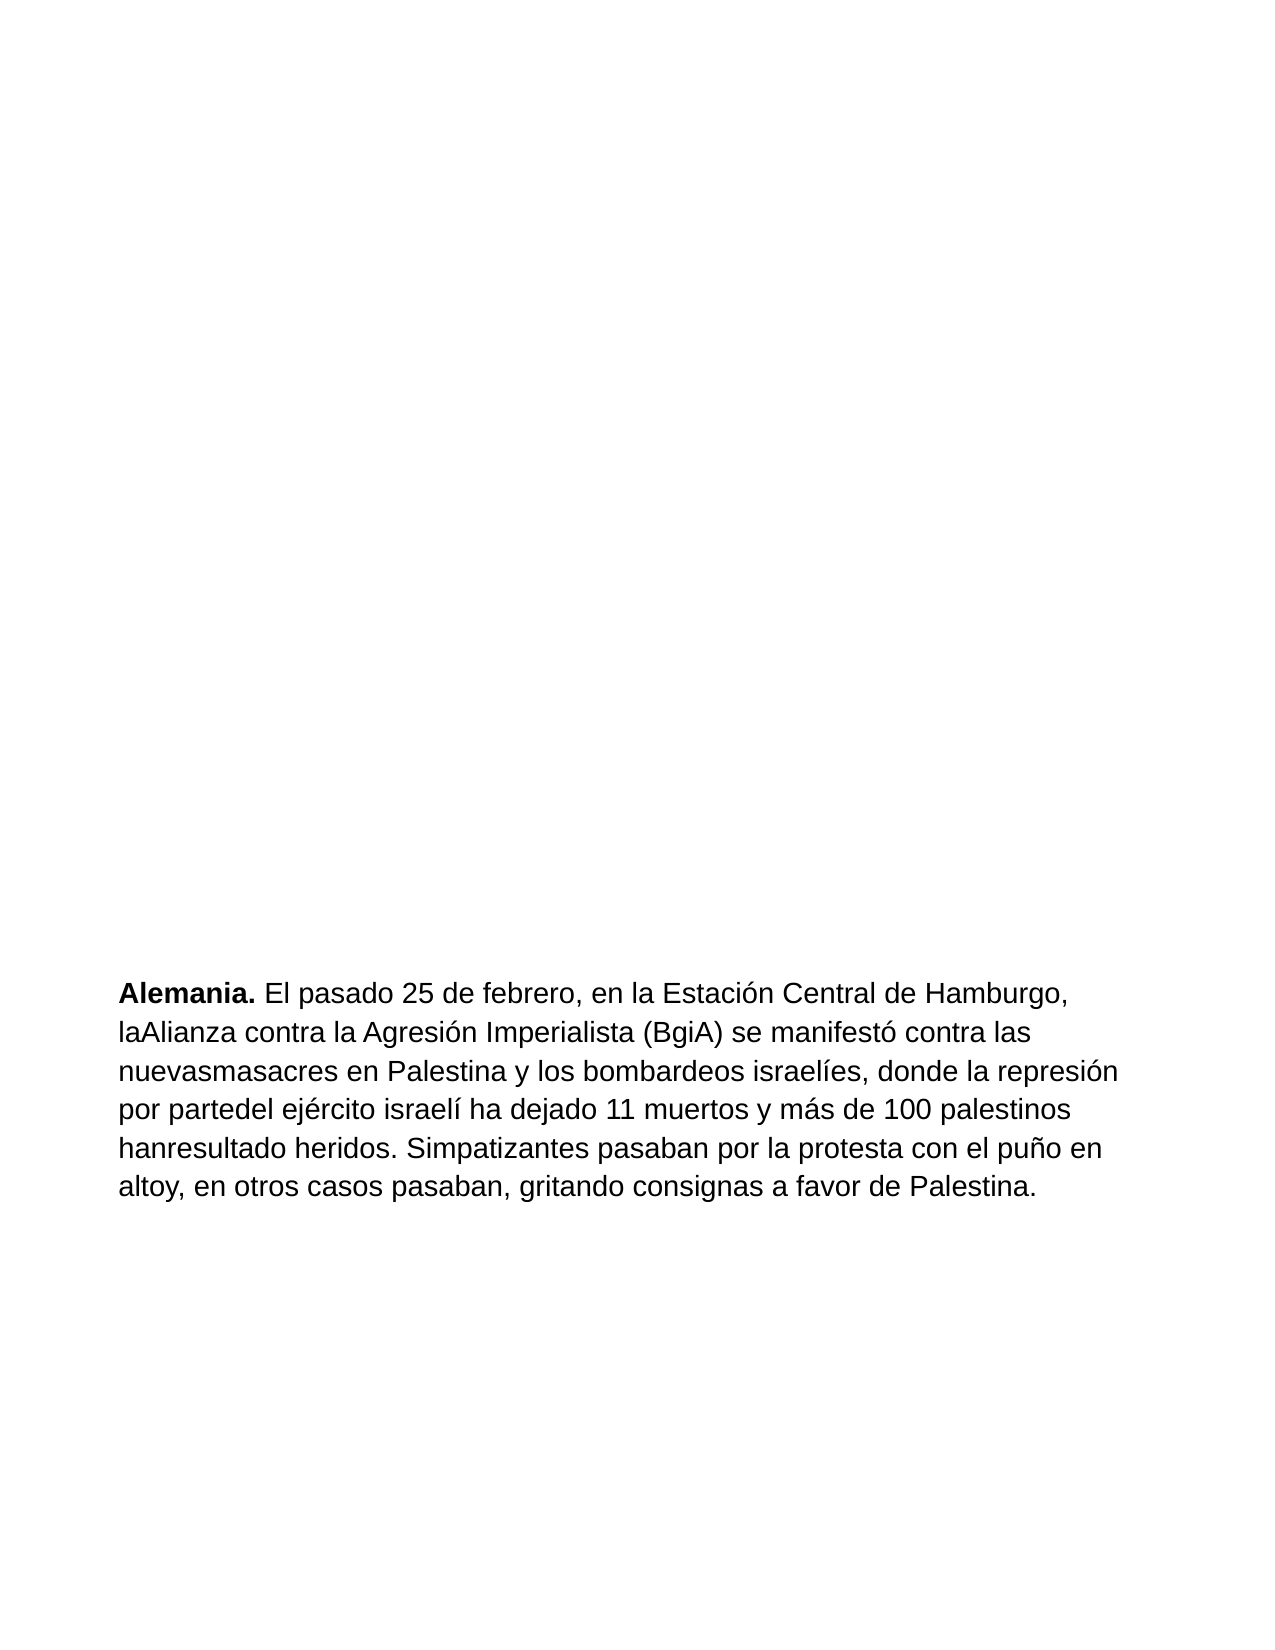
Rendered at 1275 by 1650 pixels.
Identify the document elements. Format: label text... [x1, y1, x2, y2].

text Alemania. El pasado 25 de febrero, en la Estación Central de Hamburgo, laAlianza contra la Agresión Imperialista (BgiA) se manifestó contra las nuevasmasacres en Palestina y los bombardeos israelíes, donde la represión por partedel ejército israelí ha dejado 11 muertos y más de 100 palestinos hanresultado heridos. Simpatizantes pasaban por la protesta con el puño en altoy, en otros casos pasaban, gritando consignas a favor de Palestina. [118, 976, 1157, 1203]
